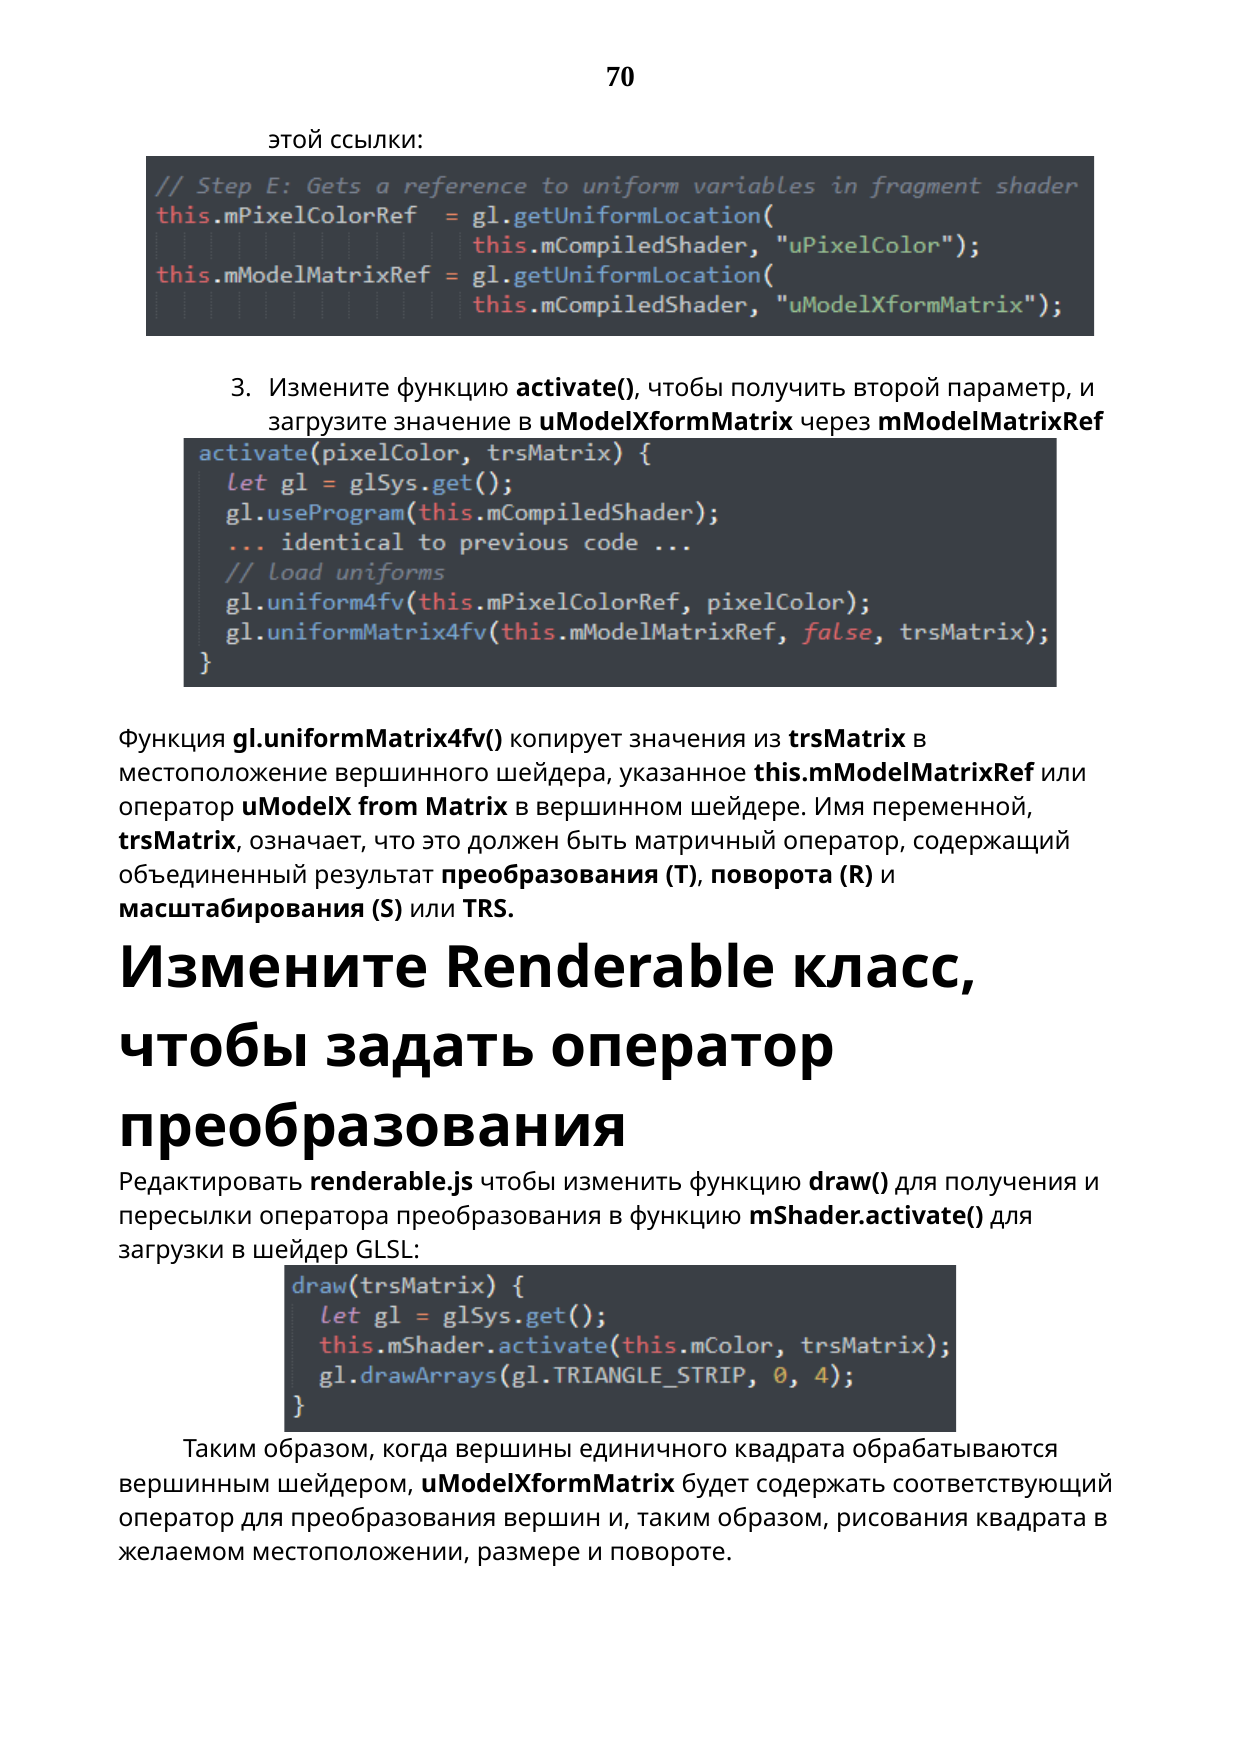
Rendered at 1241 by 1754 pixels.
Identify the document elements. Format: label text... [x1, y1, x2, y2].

picture [146, 156, 1095, 336]
list загрузите значение в uModelXformMatrix через mModelMatrixRef [231, 404, 1122, 438]
text Таким образом, когда вершины единичного квадрата обрабатываются вершинным шейдером, uModelXformMatrix будет содержать соответствующий оператор для преобразования вершин и, таким образом, рисования квадрата в желаемом местоположении, размере и повороте. [118, 1432, 1122, 1567]
picture [284, 1265, 957, 1432]
picture [183, 438, 1057, 687]
list этой ссылки: [231, 122, 1122, 156]
text Измените Renderable класс, чтобы задать оператор преобразования [118, 925, 1122, 1163]
text Функция gl.uniformMatrix4fv() копирует значения из trsMatrix в местоположение вершинного шейдера, указанное this.mModelMatrixRef или оператор uModelX from Matrix в вершинном шейдере. Имя переменной, trsMatrix, означает, что это должен быть матричный оператор, содержащий объединенный результат преобразования (T), поворота (R) и масштабирования (S) или TRS. [118, 721, 1122, 925]
text Редактировать renderable.js чтобы изменить функцию draw() для получения и пересылки оператора преобразования в функцию mShader.activate() для загрузки в шейдер GLSL: [118, 1163, 1122, 1266]
list Измените функцию activate(), чтобы получить второй параметр, и [231, 370, 1122, 404]
